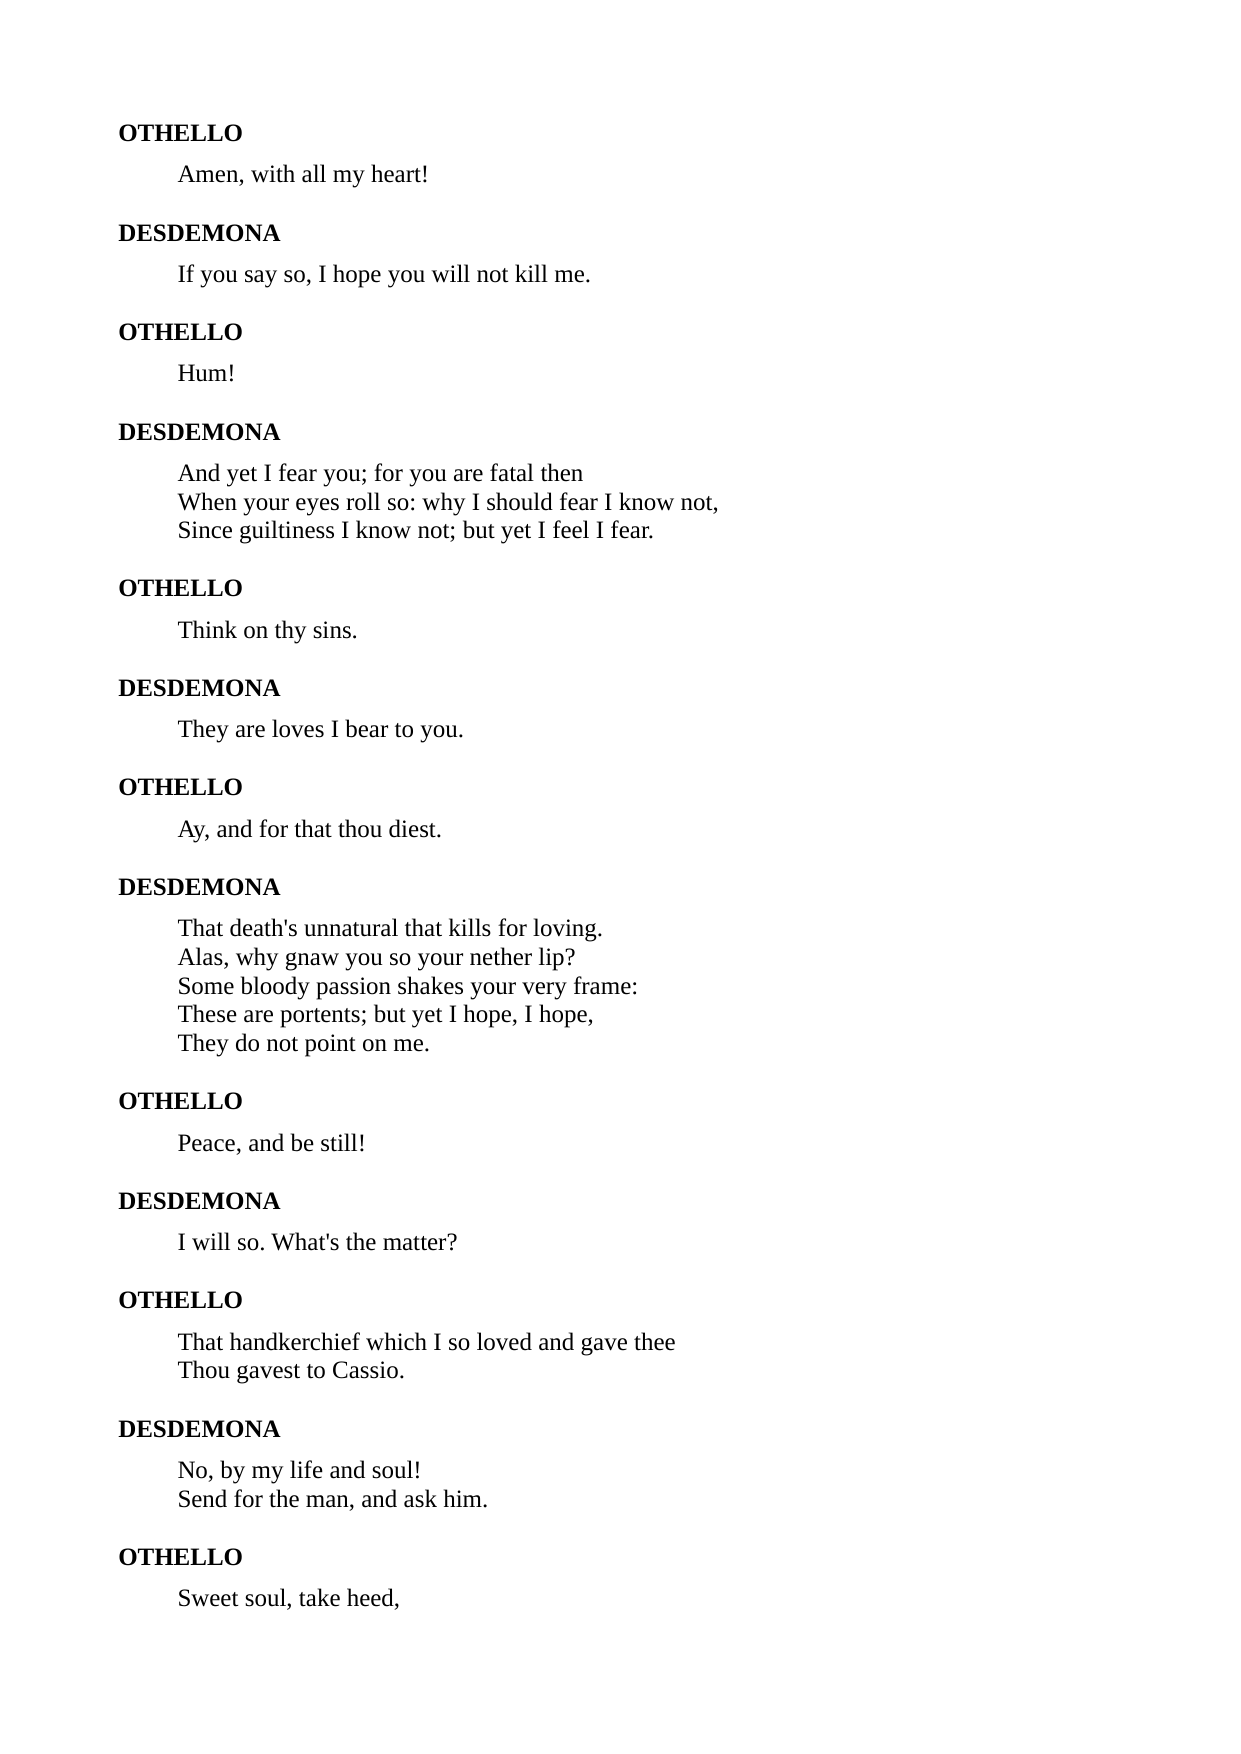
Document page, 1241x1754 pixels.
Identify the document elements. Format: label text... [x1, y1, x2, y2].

text OTHELLO [118, 1086, 1122, 1115]
text Peace, and be still! [177, 1128, 1063, 1156]
text OTHELLO [118, 772, 1122, 801]
text Amen, with all my heart! [177, 159, 1063, 188]
text Sweet soul, take heed, [177, 1583, 1063, 1612]
text If you say so, I hope you will not kill me. [177, 259, 1063, 288]
text DESDEMONA [118, 1186, 1122, 1215]
text No, by my life and soul! Send for the man, and ask him. [177, 1455, 1063, 1512]
text And yet I fear you; for you are fatal then When your eyes roll so: why I should fear I know not, Since guiltiness I know not; but yet I feel I fear. [177, 458, 1063, 544]
text Think on thy sins. [177, 615, 1063, 643]
text OTHELLO [118, 118, 1122, 147]
text OTHELLO [118, 1285, 1122, 1314]
text DESDEMONA [118, 218, 1122, 246]
text DESDEMONA [118, 673, 1122, 702]
text That death's unnatural that kills for loving. Alas, why gnaw you so your nether lip? Some bloody passion shakes your very frame: These are portents; but yet I hope, I hope, They do not point on me. [177, 913, 1063, 1057]
text Ay, and for that thou diest. [177, 814, 1063, 842]
text They are loves I bear to you. [177, 714, 1063, 743]
text I will so. What's the matter? [177, 1227, 1063, 1256]
text OTHELLO [118, 317, 1122, 346]
text Hum! [177, 358, 1063, 387]
text That handkerchief which I so loved and gave thee Thou gavest to Cassio. [177, 1327, 1063, 1384]
text DESDEMONA [118, 872, 1122, 901]
text DESDEMONA [118, 417, 1122, 445]
text OTHELLO [118, 1542, 1122, 1571]
text DESDEMONA [118, 1414, 1122, 1442]
text OTHELLO [118, 573, 1122, 602]
